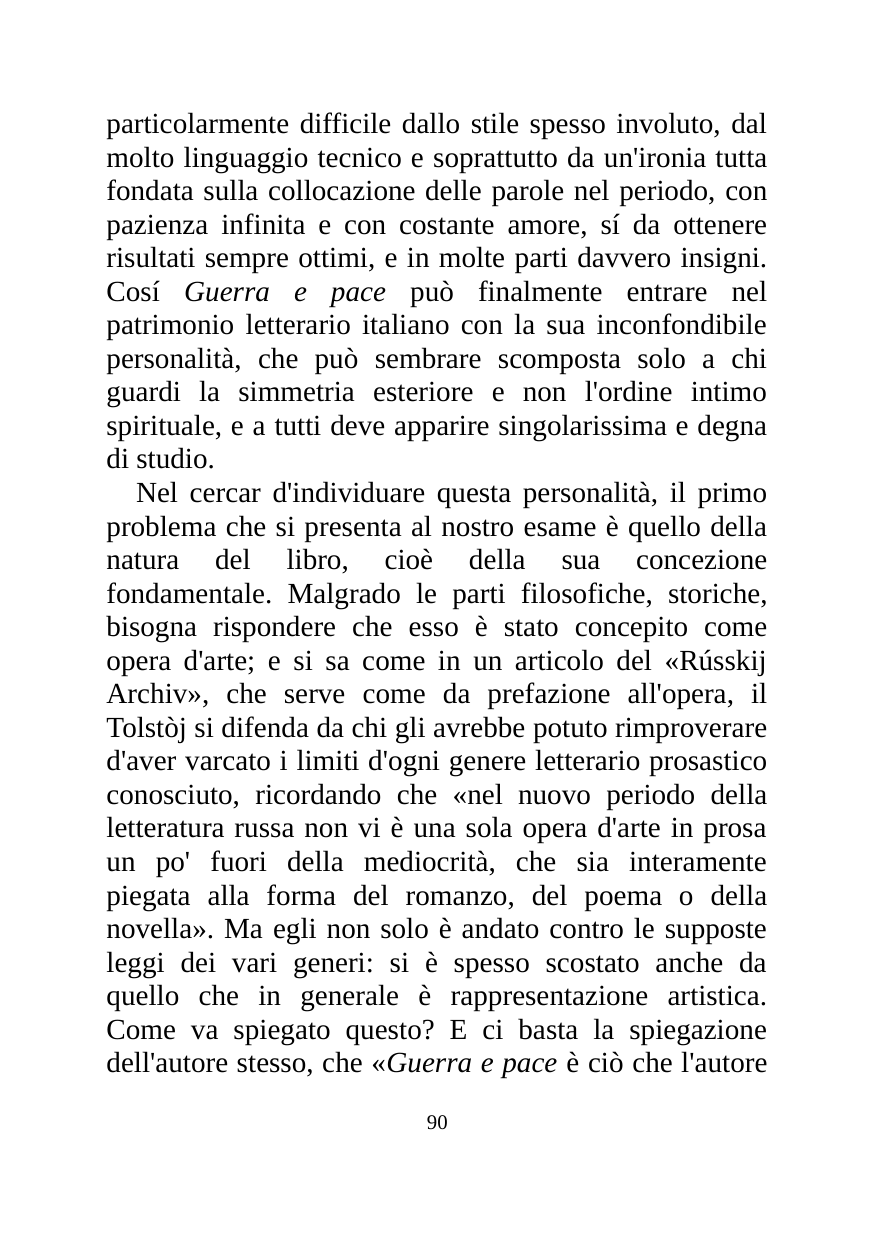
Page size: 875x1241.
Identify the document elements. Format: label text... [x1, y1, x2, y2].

text Nel cercar d'individuare questa personalità, il primo problema che si presenta al nostro esame è quello della natura del libro, cioè della sua concezione fondamentale. Malgrado le parti filosofiche, storiche, bisogna rispondere che esso è stato concepito come opera d'arte; e si sa come in un articolo del «Rússkij Archiv», che serve come da prefazione all'opera, il Tolstòj si difenda da chi gli avrebbe potuto rimproverare d'aver varcato i limiti d'ogni genere letterario prosastico conosciuto, ricordando che «nel nuovo periodo della letteratura russa non vi è una sola opera d'arte in prosa un po' fuori della mediocrità, che sia interamente piegata alla forma del romanzo, del poema o della novella». Ma egli non solo è andato contro le supposte leggi dei vari generi: si è spesso scostato anche da quello che in generale è rappresentazione artistica. Come va spiegato questo? E ci basta la spiegazione dell'autore stesso, che «Guerra e pace è ciò che l'autore [106, 475, 768, 1079]
text particolarmente difficile dallo stile spesso involuto, dal molto linguaggio tecnico e soprattutto da un'ironia tutta fondata sulla collocazione delle parole nel periodo, con pazienza infinita e con costante amore, sí da ottenere risultati sempre ottimi, e in molte parti davvero insigni. Cosí Guerra e pace può finalmente entrare nel patrimonio letterario italiano con la sua inconfondibile personalità, che può sembrare scomposta solo a chi guardi la simmetria esteriore e non l'ordine intimo spirituale, e a tutti deve apparire singolarissima e degna di studio. [106, 106, 768, 475]
